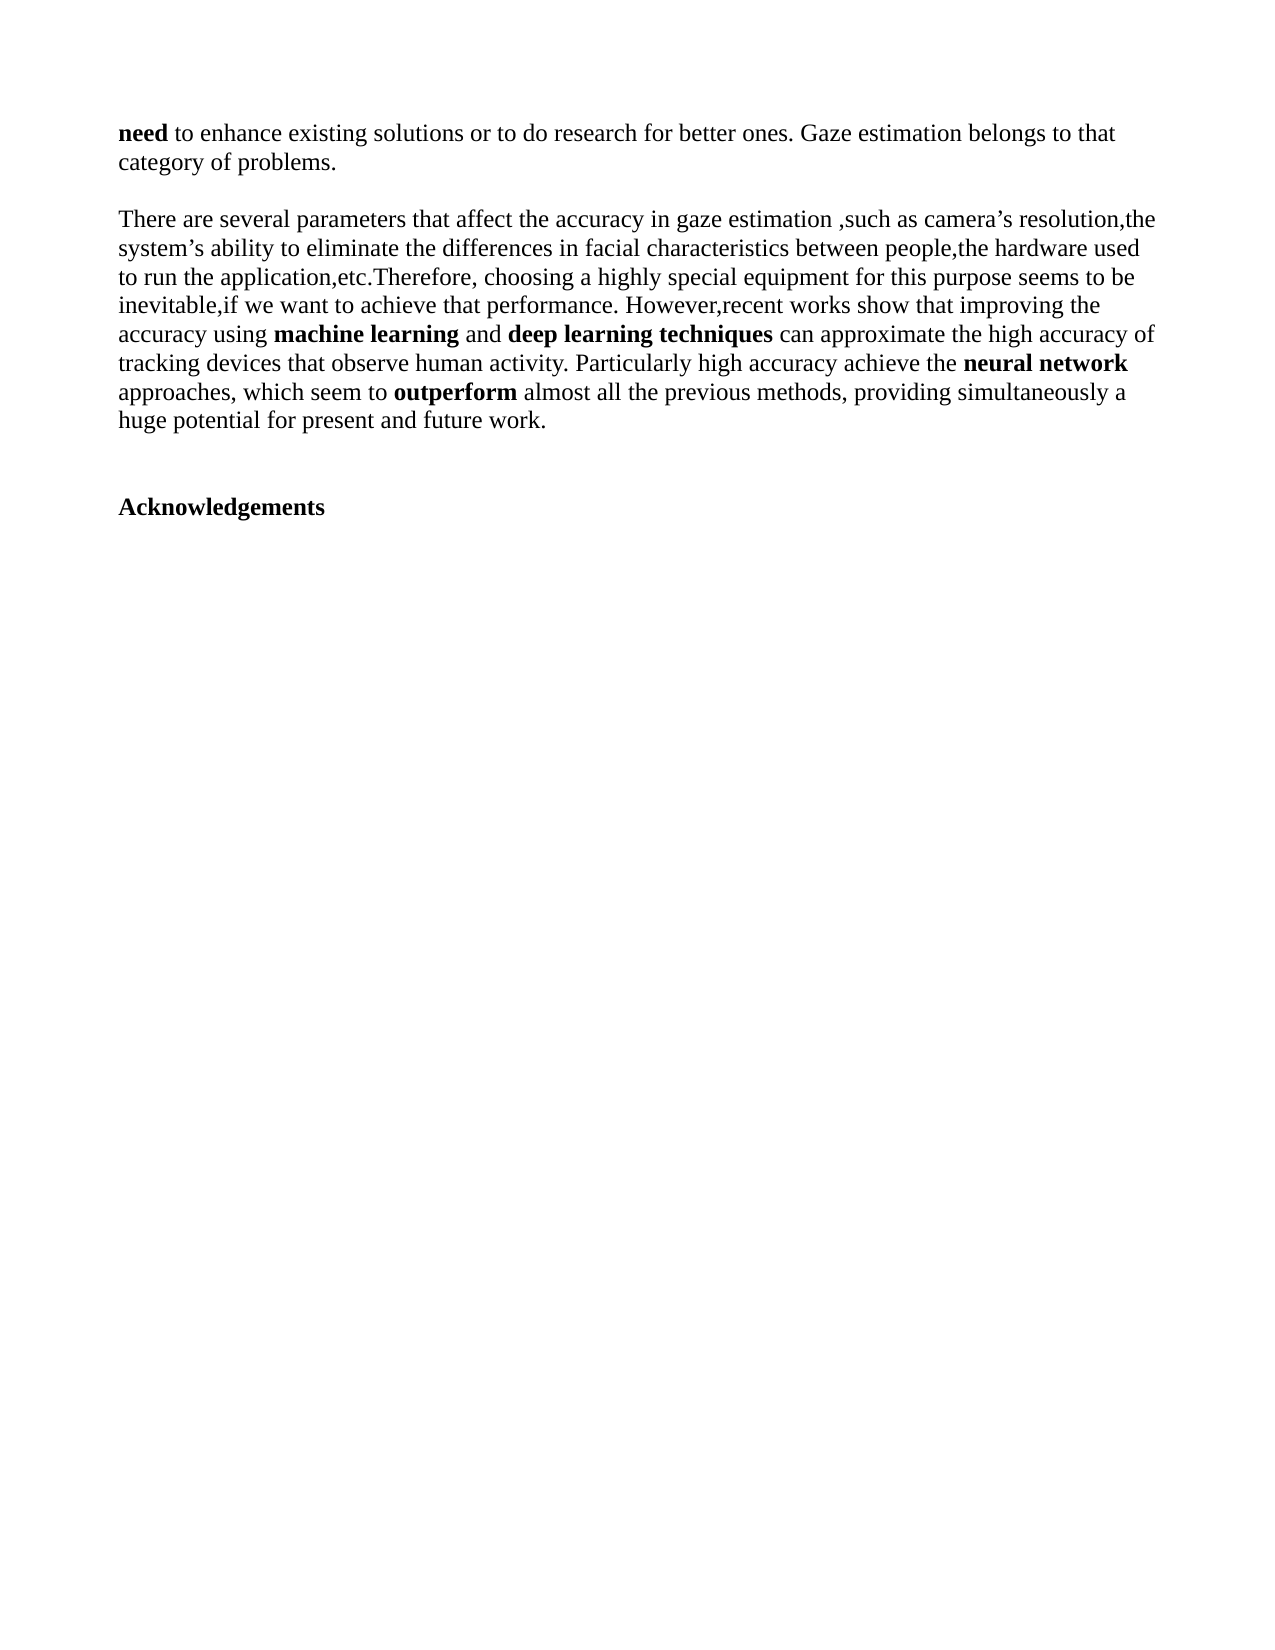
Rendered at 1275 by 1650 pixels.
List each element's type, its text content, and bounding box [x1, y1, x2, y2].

text Acknowledgements [118, 492, 1157, 521]
text need to enhance existing solutions or to do research for better ones. Gaze estimation belongs to that category of problems. [118, 118, 1157, 176]
text There are several parameters that affect the accuracy in gaze estimation ,such as camera’s resolution,the system’s ability to eliminate the differences in facial characteristics between people,the hardware used to run the application,etc.Therefore, choosing a highly special equipment for this purpose seems to be inevitable,if we want to achieve that performance. However,recent works show that improving the accuracy using machine learning and deep learning techniques can approximate the high accuracy of tracking devices that observe human activity. Particularly high accuracy achieve the neural network approaches, which seem to outperform almost all the previous methods, providing simultaneously a huge potential for present and future work. [118, 204, 1157, 434]
